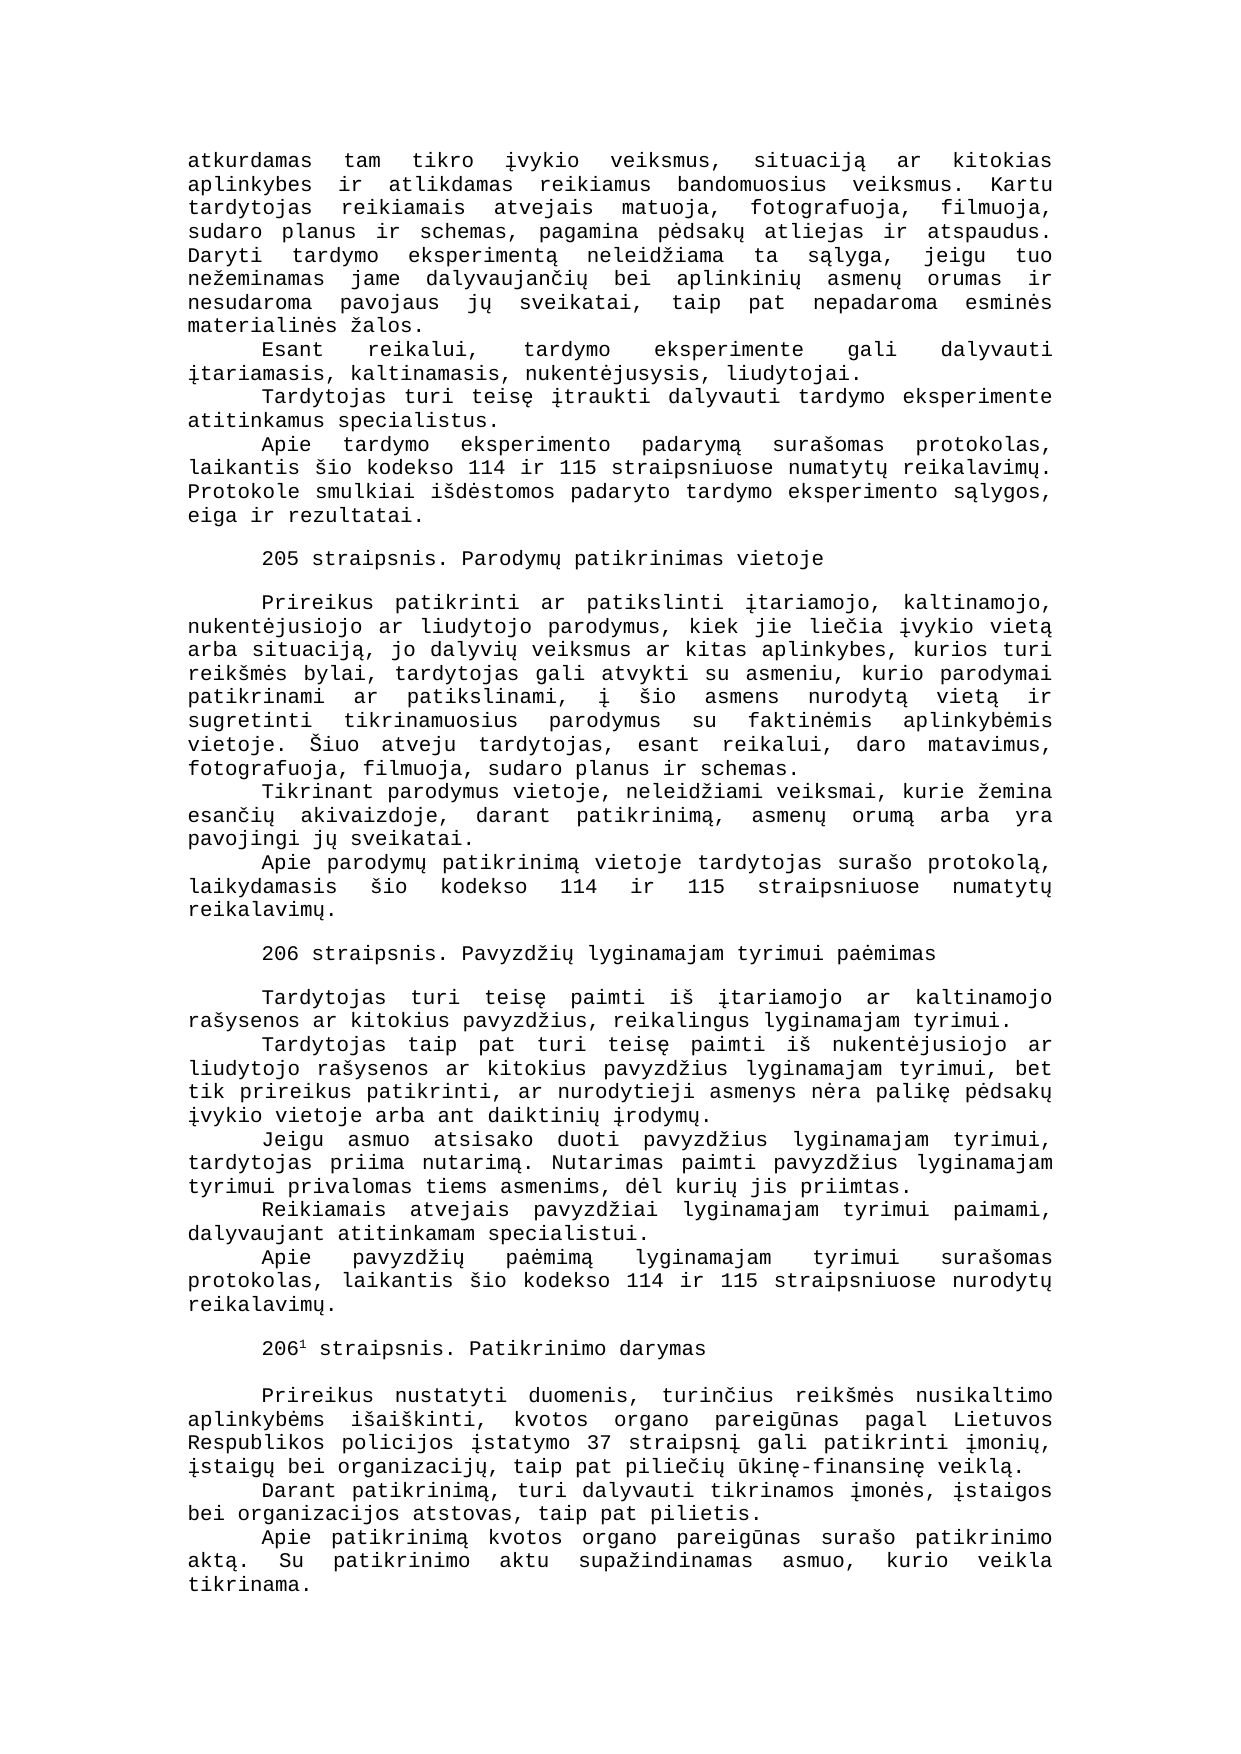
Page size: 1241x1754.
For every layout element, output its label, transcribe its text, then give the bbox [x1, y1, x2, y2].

text Tardytojas turi teisę įtraukti dalyvauti tardymo eksperimente atitinkamus specialistus. [187, 386, 1053, 434]
text 2061 straipsnis. Patikrinimo darymas [187, 1338, 1053, 1361]
text Reikiamais atvejais pavyzdžiai lyginamajam tyrimui paimami, dalyvaujant atitinkamam specialistui. [187, 1199, 1053, 1247]
text Tardytojas taip pat turi teisę paimti iš nukentėjusiojo ar liudytojo rašysenos ar kitokius pavyzdžius lyginamajam tyrimui, bet tik prireikus patikrinti, ar nurodytieji asmenys nėra palikę pėdsakų įvykio vietoje arba ant daiktinių įrodymų. [187, 1034, 1053, 1128]
text Tardytojas turi teisę paimti iš įtariamojo ar kaltinamojo rašysenos ar kitokius pavyzdžius, reikalingus lyginamajam tyrimui. [187, 987, 1053, 1034]
text Apie patikrinimą kvotos organo pareigūnas surašo patikrinimo aktą. Su patikrinimo aktu supažindinamas asmuo, kurio veikla tikrinama. [187, 1527, 1053, 1598]
text Apie parodymų patikrinimą vietoje tardytojas surašo protokolą, laikydamasis šio kodekso 114 ir 115 straipsniuose numatytų reikalavimų. [187, 852, 1053, 923]
text Tikrinant parodymus vietoje, neleidžiami veiksmai, kurie žemina esančių akivaizdoje, darant patikrinimą, asmenų orumą arba yra pavojingi jų sveikatai. [187, 781, 1053, 852]
text Prireikus patikrinti ar patikslinti įtariamojo, kaltinamojo, nukentėjusiojo ar liudytojo parodymus, kiek jie liečia įvykio vietą arba situaciją, jo dalyvių veiksmus ar kitas aplinkybes, kurios turi reikšmės bylai, tardytojas gali atvykti su asmeniu, kurio parodymai patikrinami ar patikslinami, į šio asmens nurodytą vietą ir sugretinti tikrinamuosius parodymus su faktinėmis aplinkybėmis vietoje. Šiuo atveju tardytojas, esant reikalui, daro matavimus, fotografuoja, filmuoja, sudaro planus ir schemas. [187, 592, 1053, 781]
text Esant reikalui, tardymo eksperimente gali dalyvauti įtariamasis, kaltinamasis, nukentėjusysis, liudytojai. [187, 339, 1053, 386]
text 205 straipsnis. Parodymų patikrinimas vietoje [187, 548, 1053, 572]
text Jeigu asmuo atsisako duoti pavyzdžius lyginamajam tyrimui, tardytojas priima nutarimą. Nutarimas paimti pavyzdžius lyginamajam tyrimui privalomas tiems asmenims, dėl kurių jis priimtas. [187, 1128, 1053, 1199]
text Prireikus nustatyti duomenis, turinčius reikšmės nusikaltimo aplinkybėms išaiškinti, kvotos organo pareigūnas pagal Lietuvos Respublikos policijos įstatymo 37 straipsnį gali patikrinti įmonių, įstaigų bei organizacijų, taip pat piliečių ūkinę-finansinę veiklą. [187, 1385, 1053, 1479]
text 206 straipsnis. Pavyzdžių lyginamajam tyrimui paėmimas [187, 943, 1053, 967]
text atkurdamas tam tikro įvykio veiksmus, situaciją ar kitokias aplinkybes ir atlikdamas reikiamus bandomuosius veiksmus. Kartu tardytojas reikiamais atvejais matuoja, fotografuoja, filmuoja, sudaro planus ir schemas, pagamina pėdsakų atliejas ir atspaudus. Daryti tardymo eksperimentą neleidžiama ta sąlyga, jeigu tuo nežeminamas jame dalyvaujančių bei aplinkinių asmenų orumas ir nesudaroma pavojaus jų sveikatai, taip pat nepadaroma esminės materialinės žalos. [187, 150, 1053, 339]
text Apie tardymo eksperimento padarymą surašomas protokolas, laikantis šio kodekso 114 ir 115 straipsniuose numatytų reikalavimų. Protokole smulkiai išdėstomos padaryto tardymo eksperimento sąlygos, eiga ir rezultatai. [187, 434, 1053, 528]
text Darant patikrinimą, turi dalyvauti tikrinamos įmonės, įstaigos bei organizacijos atstovas, taip pat pilietis. [187, 1479, 1053, 1527]
text Apie pavyzdžių paėmimą lyginamajam tyrimui surašomas protokolas, laikantis šio kodekso 114 ir 115 straipsniuose nurodytų reikalavimų. [187, 1247, 1053, 1318]
